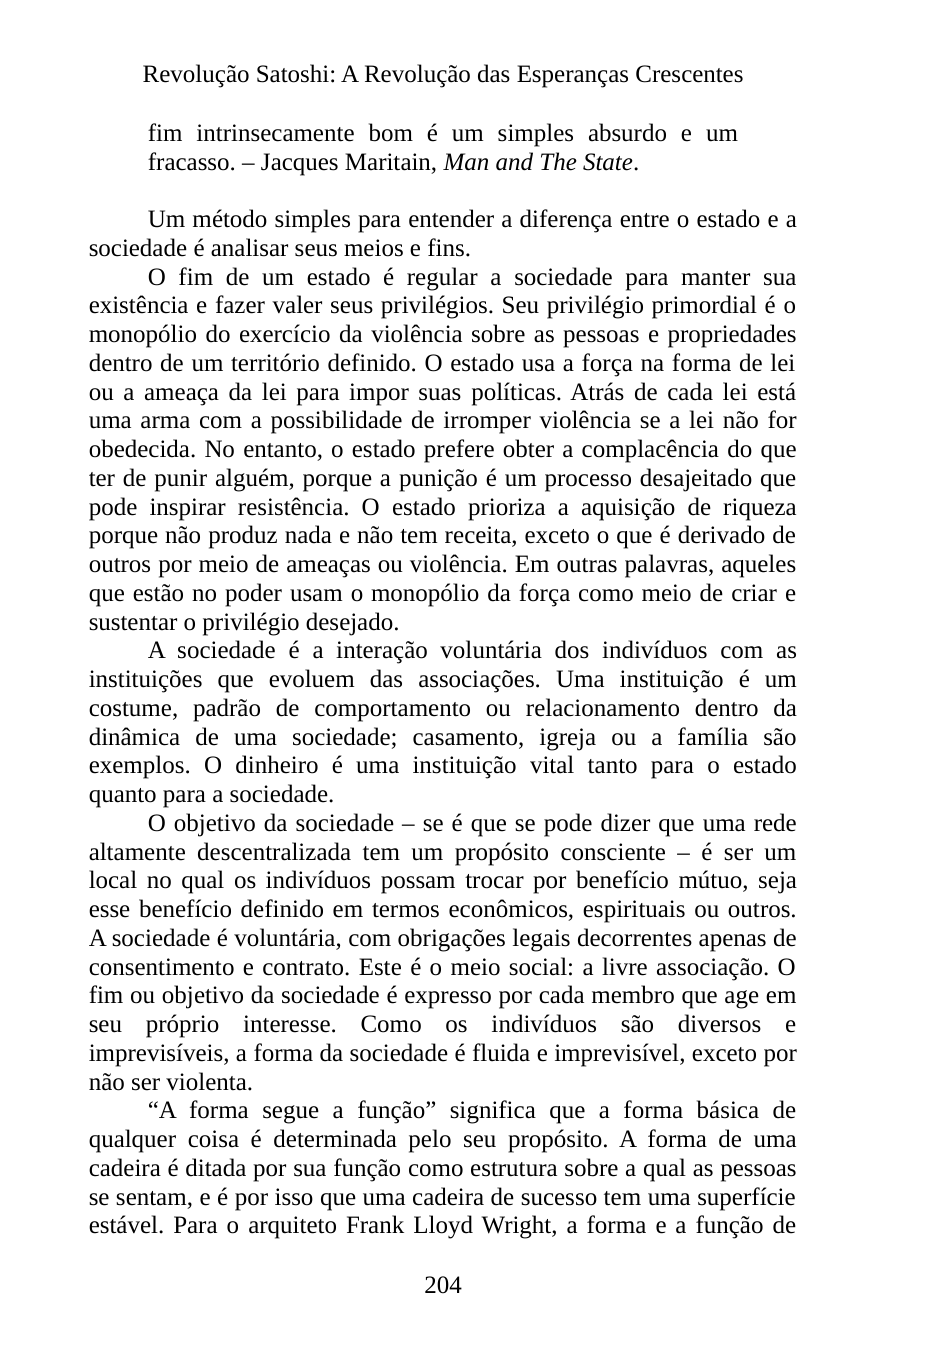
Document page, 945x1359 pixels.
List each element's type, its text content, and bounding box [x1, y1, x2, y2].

text O objetivo da sociedade – se é que se pode dizer que uma rede altamente descentralizada tem um propósito consciente – é ser um local no qual os indivíduos possam trocar por benefício mútuo, seja esse benefício definido em termos econômicos, espirituais ou outros. A sociedade é voluntária, com obrigações legais decorrentes apenas de consentimento e contrato. Este é o meio social: a livre associação. O fim ou objetivo da sociedade é expresso por cada membro que age em seu próprio interesse. Como os indivíduos são diversos e imprevisíveis, a forma da sociedade é fluida e imprevisível, exceto por não ser violenta. [88, 808, 797, 1096]
text A sociedade é a interação voluntária dos indivíduos com as instituições que evoluem das associações. Uma instituição é um costume, padrão de comportamento ou relacionamento dentro da dinâmica de uma sociedade; casamento, igreja ou a família são exemplos. O dinheiro é uma instituição vital tanto para o estado quanto para a sociedade. [88, 636, 797, 808]
text fim intrinsecamente bom é um simples absurdo e um fracasso. – Jacques Maritain, Man and The State. [148, 118, 738, 176]
text Um método simples para entender a diferença entre o estado e a sociedade é analisar seus meios e fins. [88, 204, 797, 262]
text O fim de um estado é regular a sociedade para manter sua existência e fazer valer seus privilégios. Seu privilégio primordial é o monopólio do exercício da violência sobre as pessoas e propriedades dentro de um território definido. O estado usa a força na forma de lei ou a ameaça da lei para impor suas políticas. Atrás de cada lei está uma arma com a possibilidade de irromper violência se a lei não for obedecida. No entanto, o estado prefere obter a complacência do que ter de punir alguém, porque a punição é um processo desajeitado que pode inspirar resistência. O estado prioriza a aquisição de riqueza porque não produz nada e não tem receita, exceto o que é derivado de outros por meio de ameaças ou violência. Em outras palavras, aqueles que estão no poder usam o monopólio da força como meio de criar e sustentar o privilégio desejado. [88, 262, 797, 636]
text “A forma segue a função” significa que a forma básica de qualquer coisa é determinada pelo seu propósito. A forma de uma cadeira é ditada por sua função como estrutura sobre a qual as pessoas se sentam, e é por isso que uma cadeira de sucesso tem uma superfície estável. Para o arquiteto Frank Lloyd Wright, a forma e a função de [88, 1096, 797, 1239]
